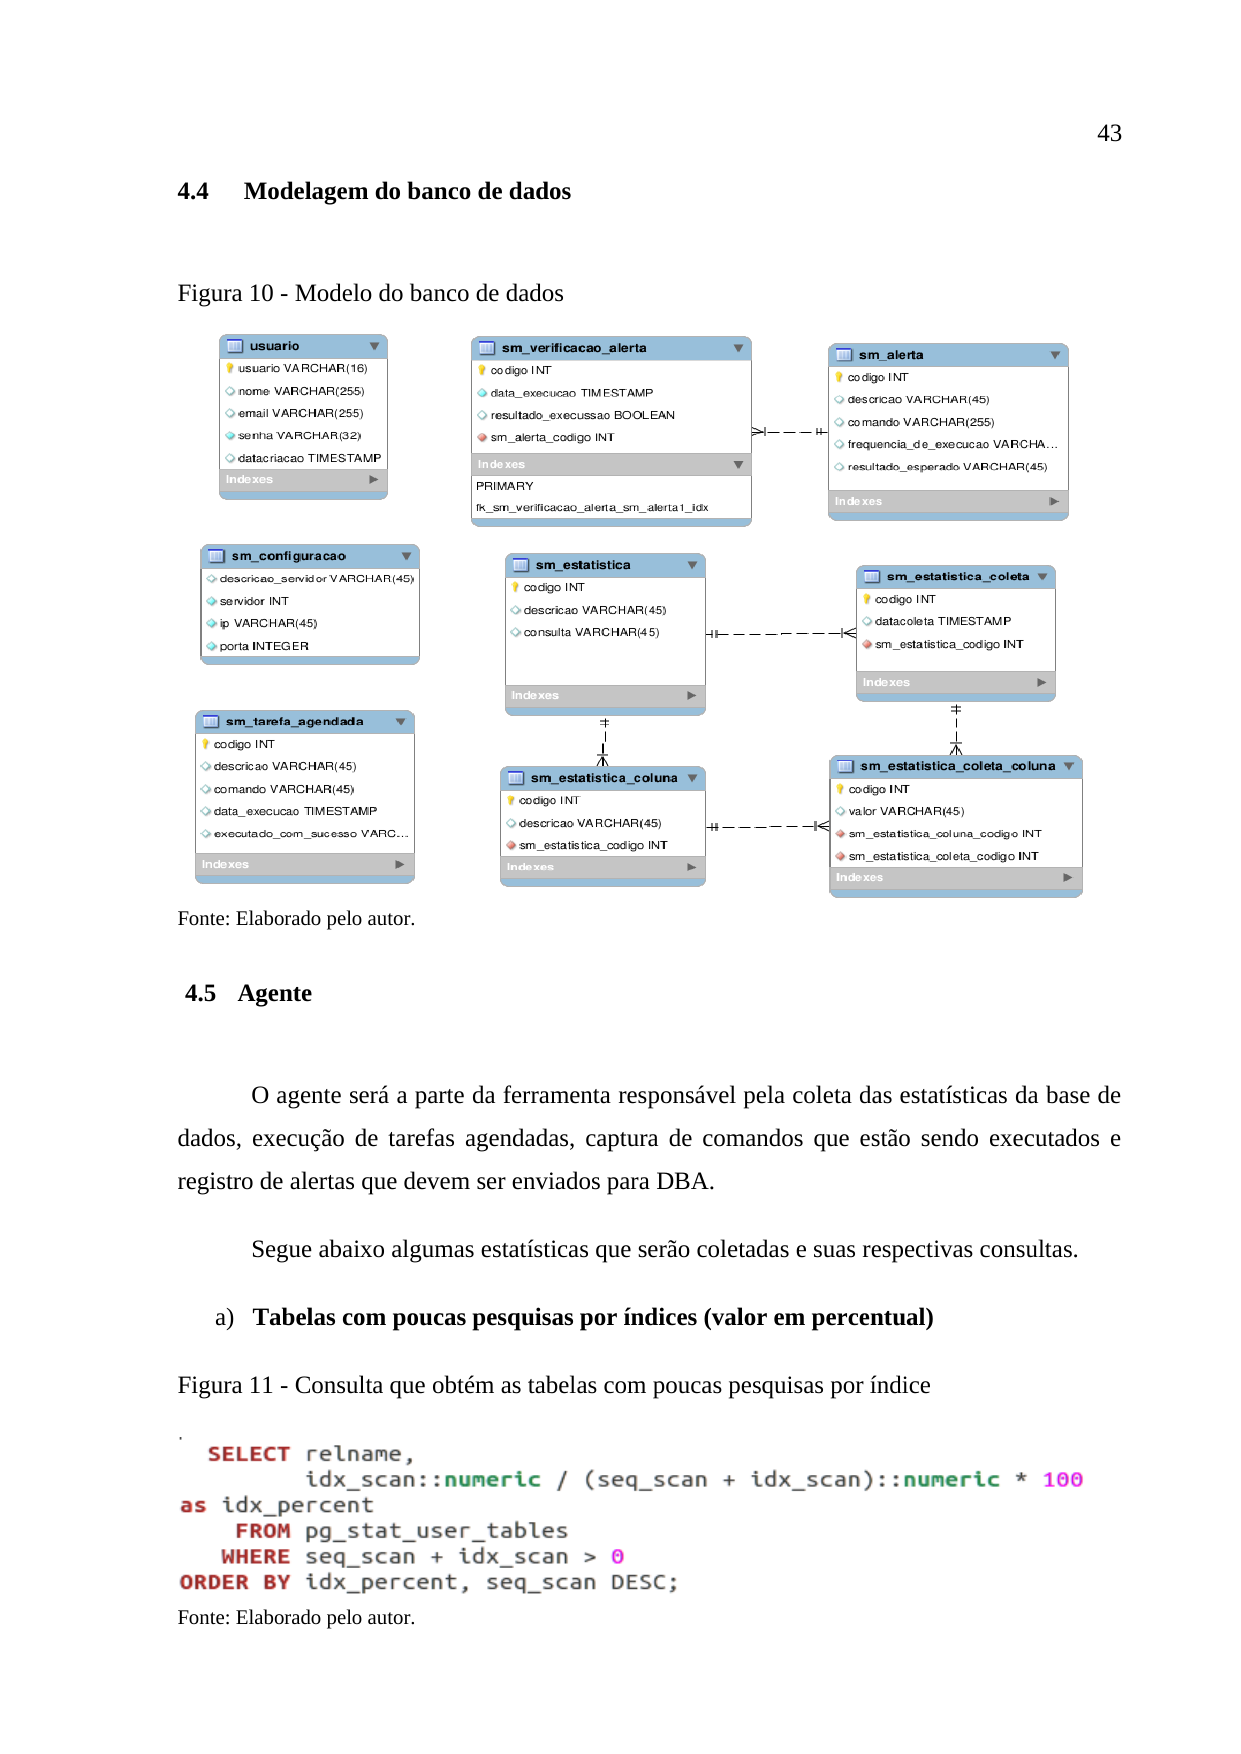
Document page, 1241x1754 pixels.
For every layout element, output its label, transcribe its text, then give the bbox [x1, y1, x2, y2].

list Agente [185, 978, 1122, 1007]
list Figura 11 - Consulta que obtém as tabelas com poucas pesquisas por índice [177, 1370, 1122, 1398]
list Fonte: Elaborado pelo autor. [142, 906, 1122, 930]
picture [177, 1437, 1123, 1605]
text Segue abaixo algumas estatísticas que serão coletadas e suas respectivas consultas. [177, 1234, 1122, 1263]
list Modelagem do banco de dados [177, 176, 1122, 205]
text O agente será a parte da ferramenta responsável pela coleta das estatísticas da base de dados, execução de tarefas agendadas, captura de comandos que estão sendo executados e registro de alertas que devem ser enviados para DBA. [177, 1080, 1122, 1195]
list Figura 10 - Modelo do banco de dados [177, 278, 1122, 307]
list Fonte: Elaborado pelo autor. [177, 1605, 1122, 1629]
list Tabelas com poucas pesquisas por índices (valor em percentual) [215, 1302, 1122, 1331]
picture [194, 324, 1104, 906]
